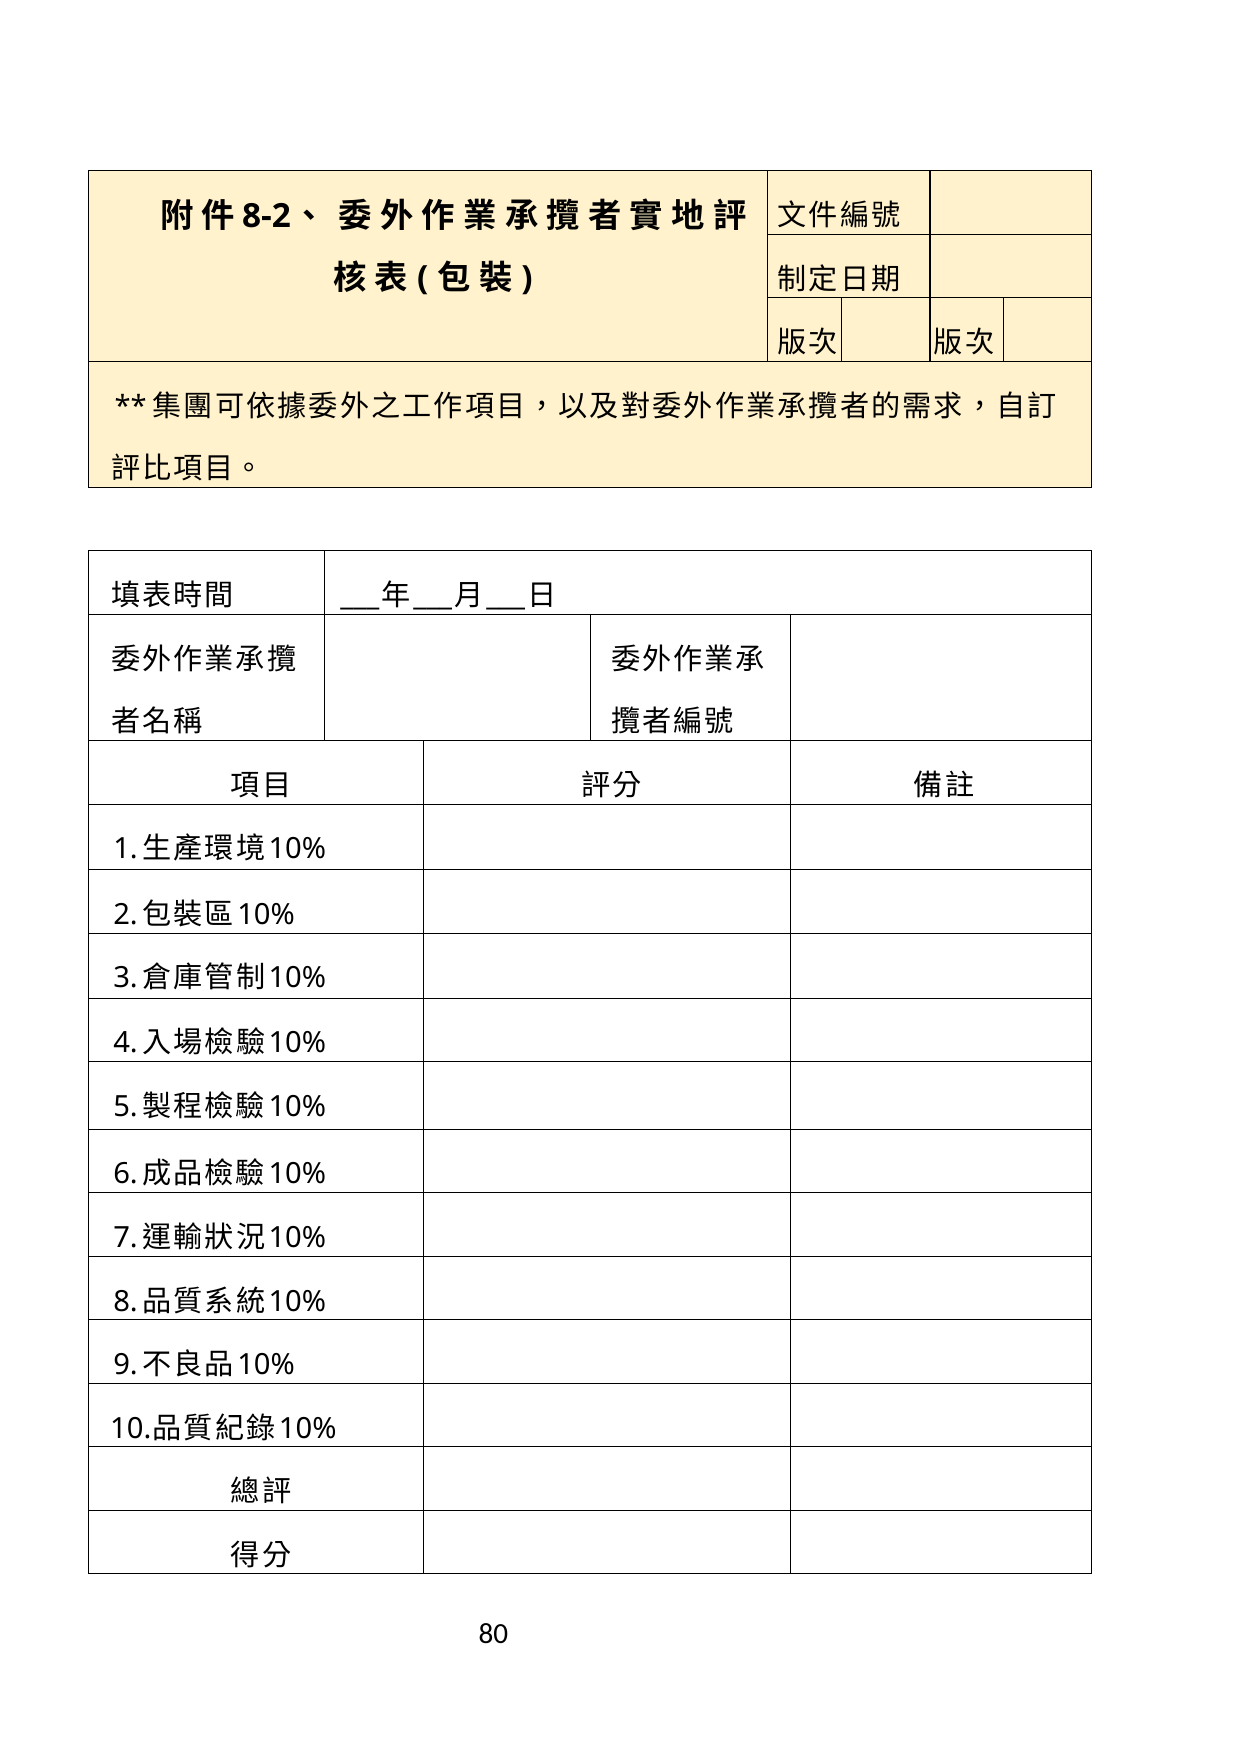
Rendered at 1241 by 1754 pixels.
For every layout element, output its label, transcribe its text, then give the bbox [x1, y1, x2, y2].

table_cell [424, 870, 790, 932]
table_cell 1.生產環境10% [89, 805, 423, 869]
table_cell 備註 [791, 741, 1091, 803]
table_cell 填表時間 [89, 551, 324, 614]
table_cell [89, 488, 1092, 550]
table_cell 4.入場檢驗10% [89, 999, 423, 1061]
table_cell 5.製程檢驗10% [89, 1062, 423, 1128]
table_cell 版次 [931, 298, 1003, 361]
table_cell 版次 [768, 298, 841, 361]
table_header 文件編號 [768, 171, 929, 234]
table_cell [424, 1257, 790, 1319]
table_cell [791, 999, 1091, 1061]
table_cell **集團可依據委外之工作項目，以及對委外作業承攬者的需求，自訂評比項目。 [89, 362, 1091, 487]
table_cell 委外作業承攬者編號 [591, 615, 790, 740]
table_cell [424, 1384, 790, 1446]
table_cell [424, 1193, 790, 1256]
table_cell [424, 1447, 790, 1510]
table_cell 得分 [89, 1511, 423, 1573]
table_cell 制定日期 [768, 235, 929, 297]
table_cell 7.運輸狀況10% [89, 1193, 423, 1256]
table_cell [424, 805, 790, 869]
table_cell [424, 1320, 790, 1383]
table_cell ___年___月___日 [325, 551, 1091, 614]
table_cell [325, 615, 590, 740]
table_cell [791, 1193, 1091, 1256]
table_cell [791, 870, 1091, 932]
table_cell [1004, 298, 1091, 361]
table_cell [791, 1257, 1091, 1319]
table_header [931, 171, 1091, 234]
table_cell [791, 1130, 1091, 1192]
table_cell [791, 1384, 1091, 1446]
table_cell [842, 298, 929, 361]
table_cell [791, 1447, 1091, 1510]
table_cell 評分 [424, 741, 790, 803]
table_cell 3.倉庫管制10% [89, 934, 423, 998]
table_cell [791, 1062, 1091, 1128]
table_cell 總評 [89, 1447, 423, 1510]
table_cell [791, 934, 1091, 998]
table_header 附件8-2、委外作業承攬者實地評核表(包裝) [89, 171, 767, 361]
table_cell [791, 615, 1091, 740]
table_cell 9.不良品10% [89, 1320, 423, 1383]
table_cell 委外作業承攬者名稱 [89, 615, 324, 740]
table_cell [931, 235, 1091, 297]
table_cell [791, 805, 1091, 869]
table_cell [791, 1320, 1091, 1383]
table_cell 10.品質紀錄10% [89, 1384, 423, 1446]
table_cell 8.品質系統10% [89, 1257, 423, 1319]
table_cell [791, 1511, 1091, 1573]
table_cell [424, 1130, 790, 1192]
table_cell [424, 1511, 790, 1573]
table_cell 項目 [89, 741, 423, 803]
table_cell 6.成品檢驗10% [89, 1130, 423, 1192]
table_cell [424, 934, 790, 998]
table_cell 2.包裝區10% [89, 870, 423, 932]
table_cell [424, 1062, 790, 1128]
table_cell [424, 999, 790, 1061]
